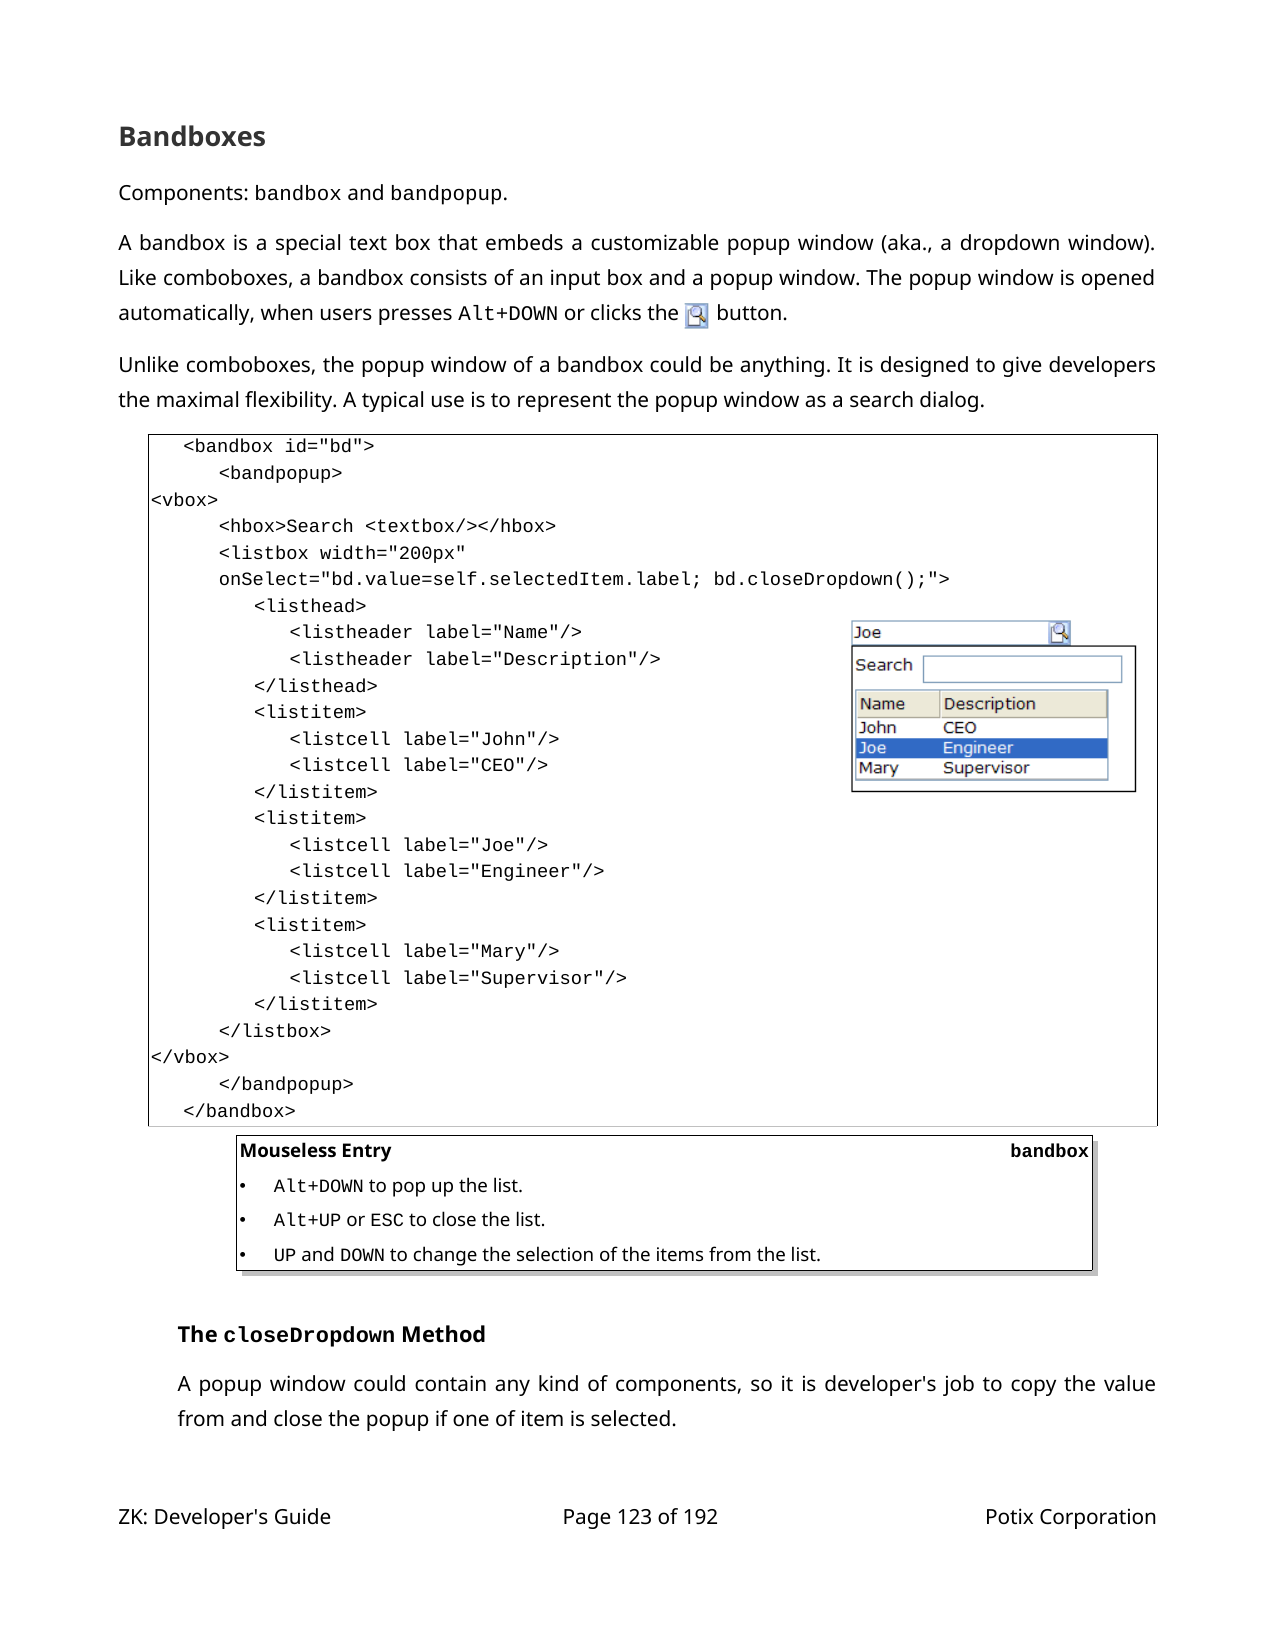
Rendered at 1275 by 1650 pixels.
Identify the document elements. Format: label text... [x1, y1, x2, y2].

list UP and DOWN to change the selection of the items from the list. [237, 1238, 1092, 1270]
picture [849, 618, 1140, 796]
subtitle The closeDropdown Method [177, 1318, 1157, 1349]
text A bandbox is a special text box that embeds a customizable popup window (aka., a dropdown window). Like comboboxes, a bandbox consists of an input box and a popup window. The popup window is opened automatically, when users presses Alt+DOWN or clicks the button. [118, 228, 1157, 330]
list Alt+DOWN to pop up the list. [237, 1169, 1092, 1198]
picture [684, 302, 711, 330]
subtitle Bandboxes [118, 118, 1157, 155]
text Unlike comboboxes, the popup window of a bandbox could be anything. It is designed to give developers the maximal flexibility. A typical use is to represent the popup window as a search dialog. [118, 350, 1157, 414]
text <bandbox id="bd"> <bandpopup> <vbox> <hbox>Search <textbox/></hbox> <listbox width="200px" onSelect="bd.value=self.selectedItem.label; bd.closeDropdown();"> <listhead> <listheader label="Name"/> <listheader label="Description"/> </listhead> <listitem> <listcell label="John"/> <listcell label="CEO"/> </listitem> <listitem> <listcell label="Joe"/> <listcell label="Engineer"/> </listitem> <listitem> <listcell label="Mary"/> <listcell label="Supervisor"/> </listitem> </listbox> </vbox> </bandpopup> </bandbox> [149, 435, 1157, 1126]
text A popup window could contain any kind of components, so it is developer's job to copy the value from and close the popup if one of item is selected. [177, 1369, 1157, 1433]
text Components: bandbox and bandpopup. [118, 178, 1157, 207]
list Alt+UP or ESC to close the list. [237, 1204, 1092, 1232]
text Mouseless Entry bandbox [237, 1136, 1092, 1163]
